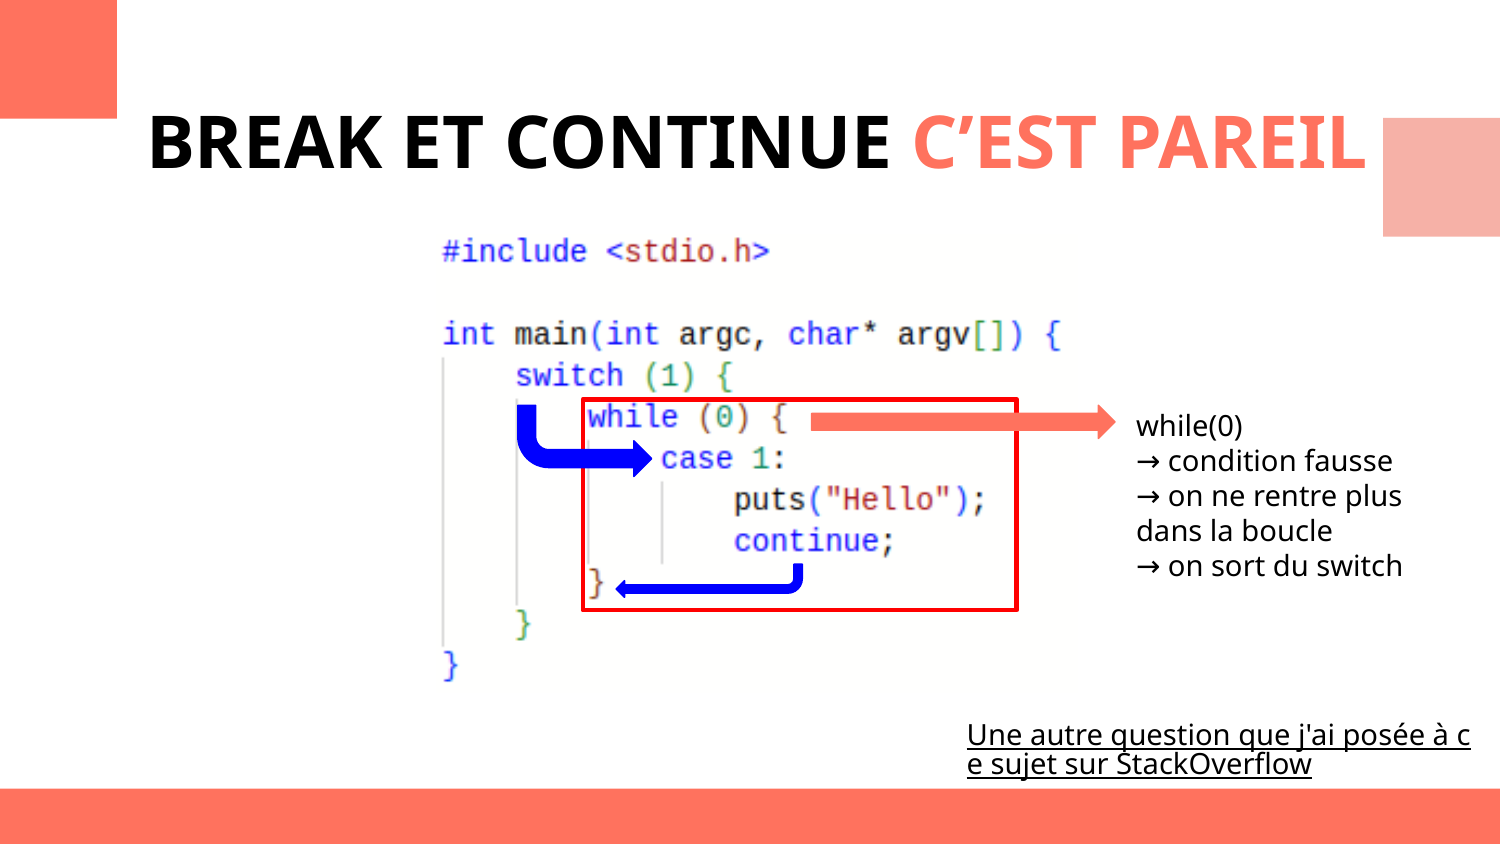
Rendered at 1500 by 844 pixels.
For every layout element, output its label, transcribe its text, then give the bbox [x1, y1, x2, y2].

text_box while(0) → condition fausse → on ne rentre plus dans la boucle → on sort du switch [1120, 392, 1475, 659]
text_box [616, 564, 803, 598]
text_box [811, 405, 1115, 439]
text_box [517, 405, 652, 477]
text_box Une autre question que j'ai posée à ce sujet sur StackOverflow [951, 701, 1500, 789]
picture [585, 402, 1014, 608]
picture [436, 234, 1078, 693]
title BREAK ET CONTINUE C’EST PAREIL [105, 102, 1410, 177]
